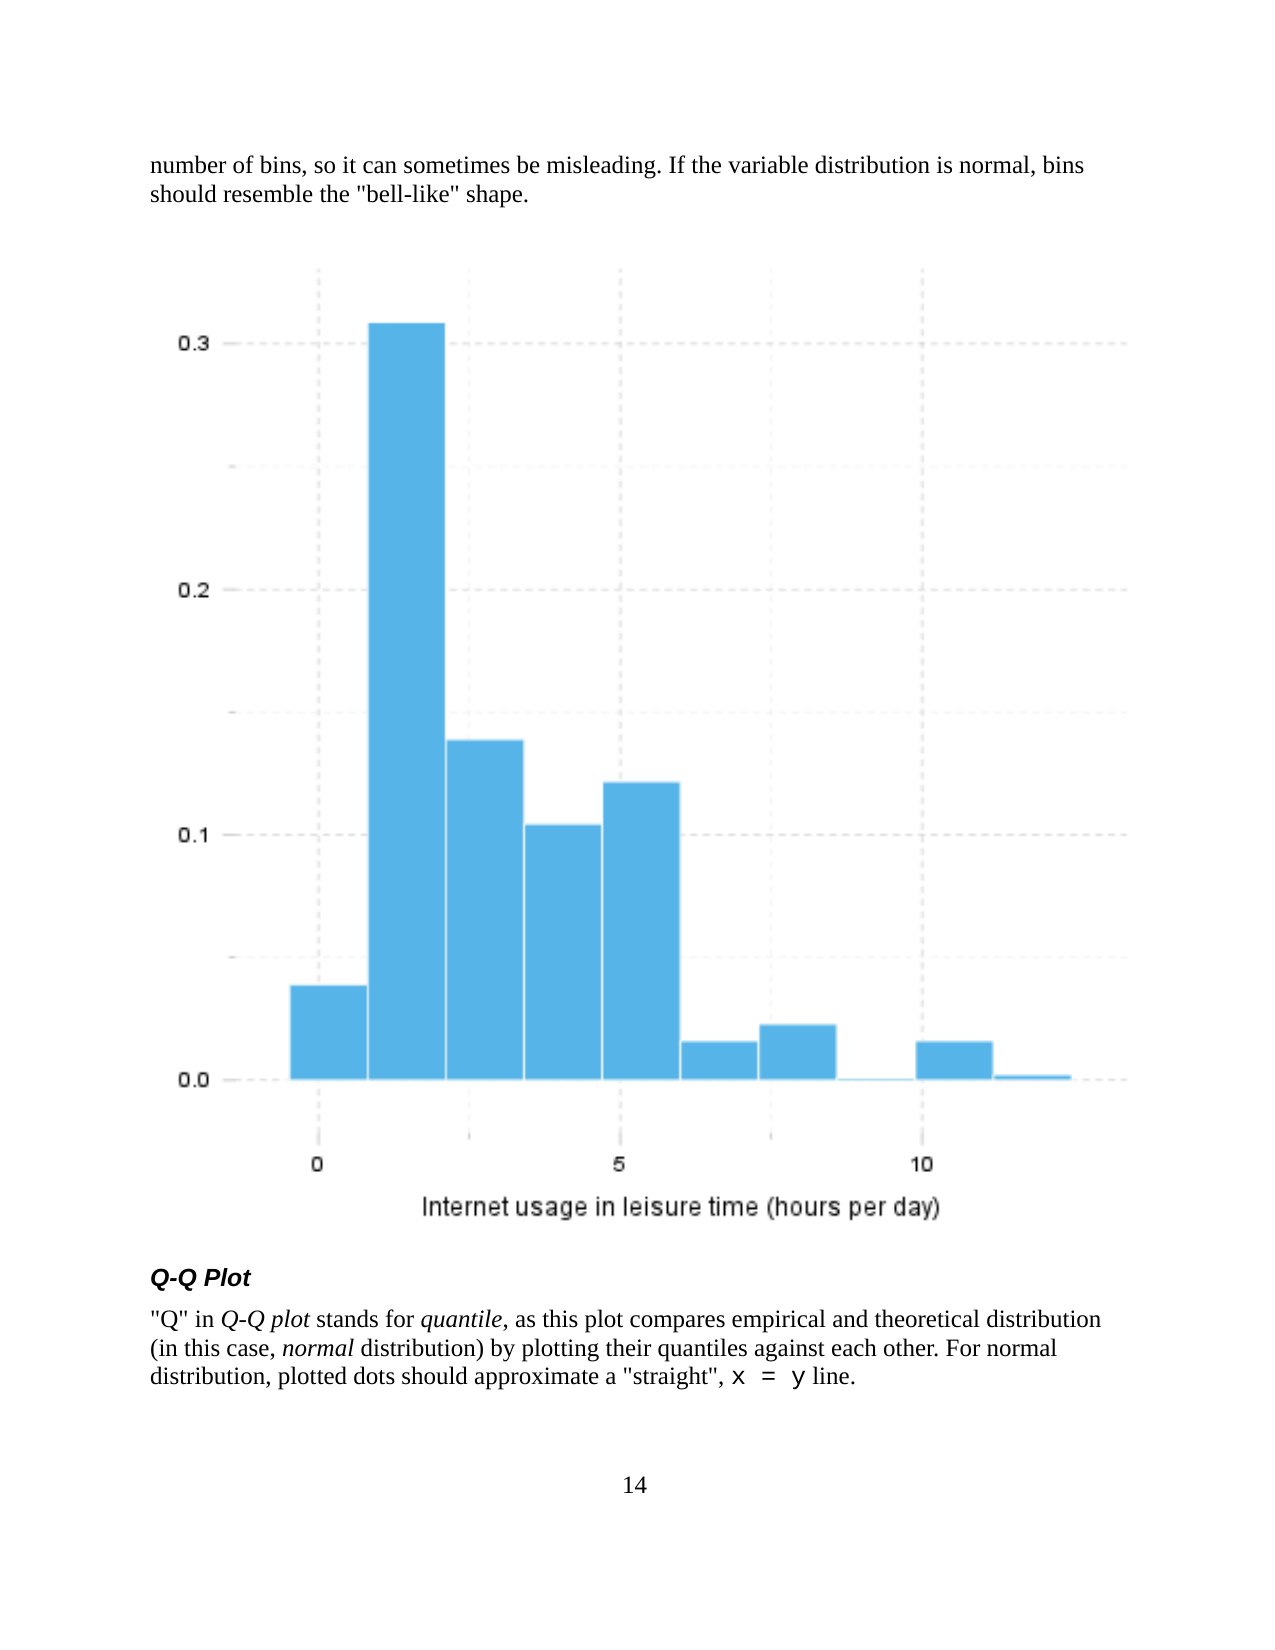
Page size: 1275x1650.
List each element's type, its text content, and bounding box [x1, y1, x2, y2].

text number of bins, so it can sometimes be misleading. If the variable distribution is normal, bins should resemble the "bell-like" shape. [150, 150, 1125, 207]
subtitle Q-Q Plot [150, 1263, 1125, 1291]
picture [150, 216, 1163, 1229]
text "Q" in Q-Q plot stands for quantile, as this plot compares empirical and theoretical distribution (in this case, normal distribution) by plotting their quantiles against each other. For normal distribution, plotted dots should approximate a "straight", x = y line. [150, 1304, 1125, 1392]
